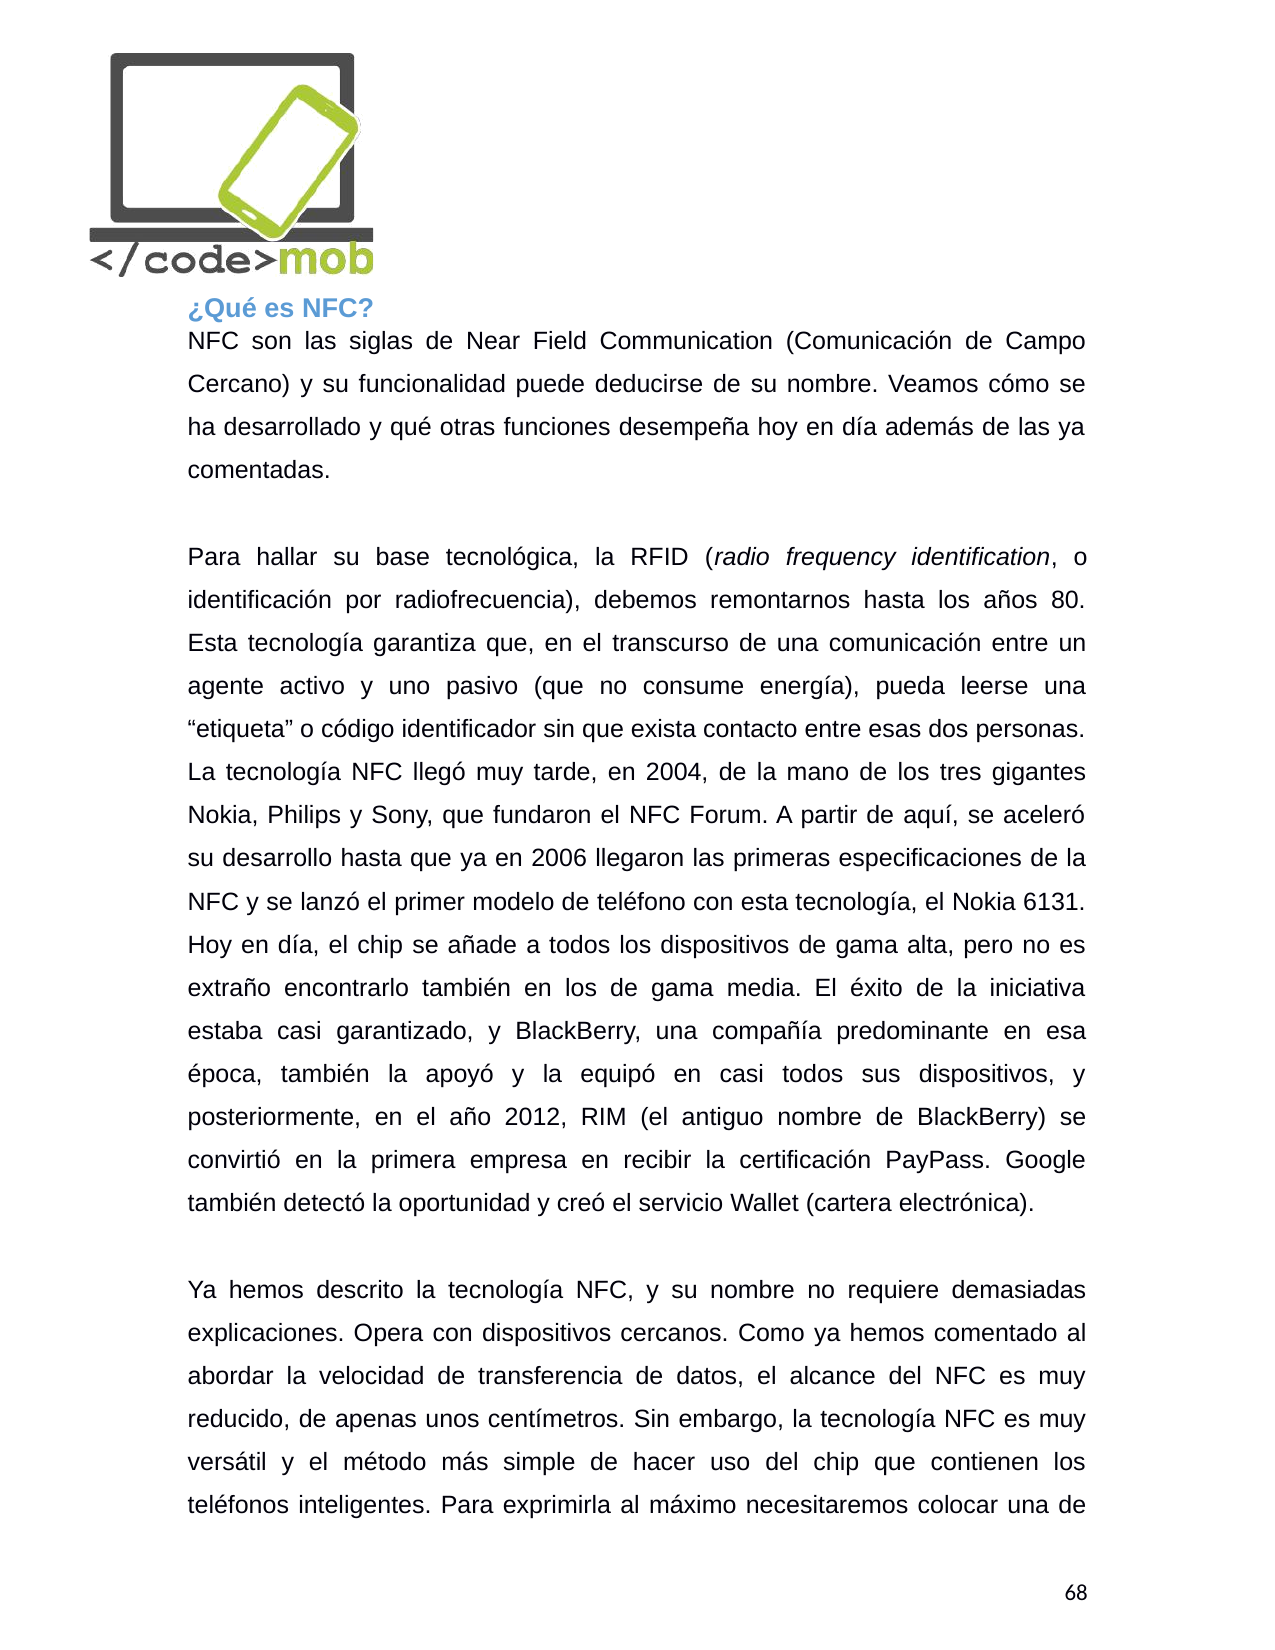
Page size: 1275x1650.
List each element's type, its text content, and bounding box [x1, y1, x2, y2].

text Ya hemos descrito la tecnología NFC, y su nombre no requiere demasiadas explicaciones. Opera con dispositivos cercanos. Como ya hemos comentado al abordar la velocidad de transferencia de datos, el alcance del NFC es muy reducido, de apenas unos centímetros. Sin embargo, la tecnología NFC es muy versátil y el método más simple de hacer uso del chip que contienen los teléfonos inteligentes. Para exprimirla al máximo necesitaremos colocar una de [187, 1274, 1087, 1519]
text Para hallar su base tecnológica, la RFID (radio frequency identification, o identificación por radiofrecuencia), debemos remontarnos hasta los años 80. Esta tecnología garantiza que, en el transcurso de una comunicación entre un agente activo y uno pasivo (que no consume energía), pueda leerse una “etiqueta” o código identificador sin que exista contacto entre esas dos personas. La tecnología NFC llegó muy tarde, en 2004, de la mano de los tres gigantes Nokia, Philips y Sony, que fundaron el NFC Forum. A partir de aquí, se aceleró su desarrollo hasta que ya en 2006 llegaron las primeras especificaciones de la NFC y se lanzó el primer modelo de teléfono con esta tecnología, el Nokia 6131. Hoy en día, el chip se añade a todos los dispositivos de gama alta, pero no es extraño encontrarlo también en los de gama media. El éxito de la iniciativa estaba casi garantizado, y BlackBerry, una compañía predominante en esa época, también la apoyó y la equipó en casi todos sus dispositivos, y posteriormente, en el año 2012, RIM (el antiguo nombre de BlackBerry) se convirtió en la primera empresa en recibir la certificación PayPass. Google también detectó la oportunidad y creó el servicio Wallet (cartera electrónica). [187, 541, 1087, 1217]
subtitle ¿Qué es NFC? [187, 292, 1087, 323]
text NFC son las siglas de Near Field Communication (Comunicación de Campo Cercano) y su funcionalidad puede deducirse de su nombre. Veamos cómo se ha desarrollado y qué otras funciones desempeña hoy en día además de las ya comentadas. [187, 326, 1087, 484]
picture [89, 53, 374, 277]
